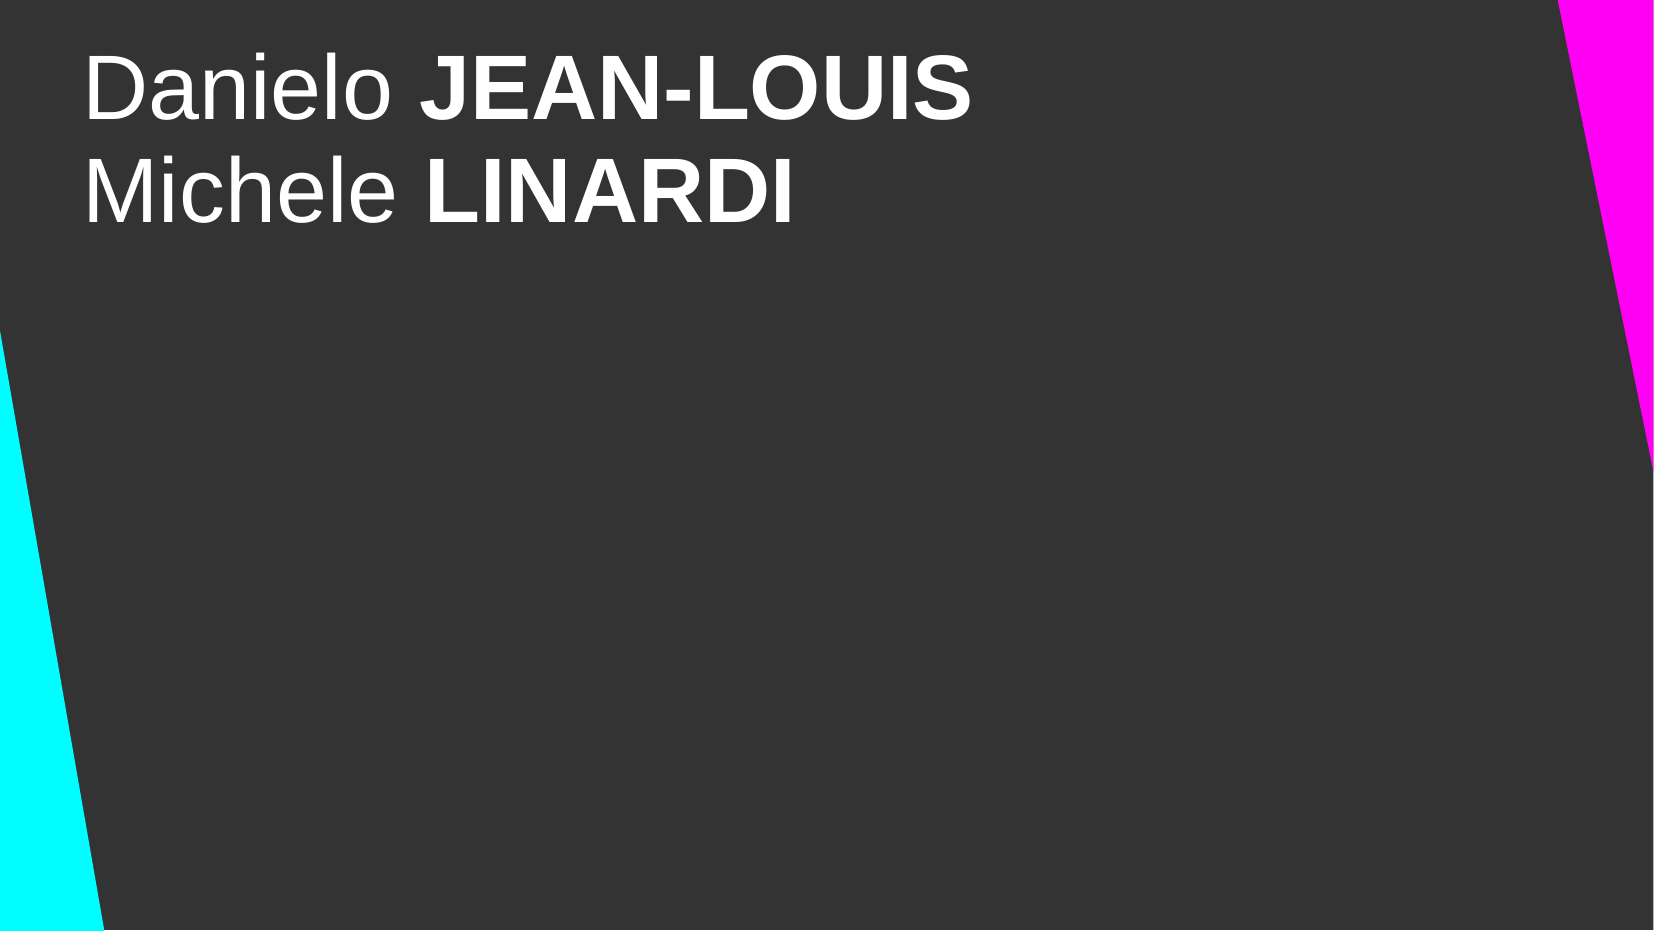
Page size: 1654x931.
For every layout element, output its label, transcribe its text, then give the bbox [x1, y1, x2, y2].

subtitle Danielo JEAN-LOUIS Michele LINARDI [82, 36, 1571, 758]
text_box [0, 330, 105, 931]
text_box [1557, 0, 1654, 475]
